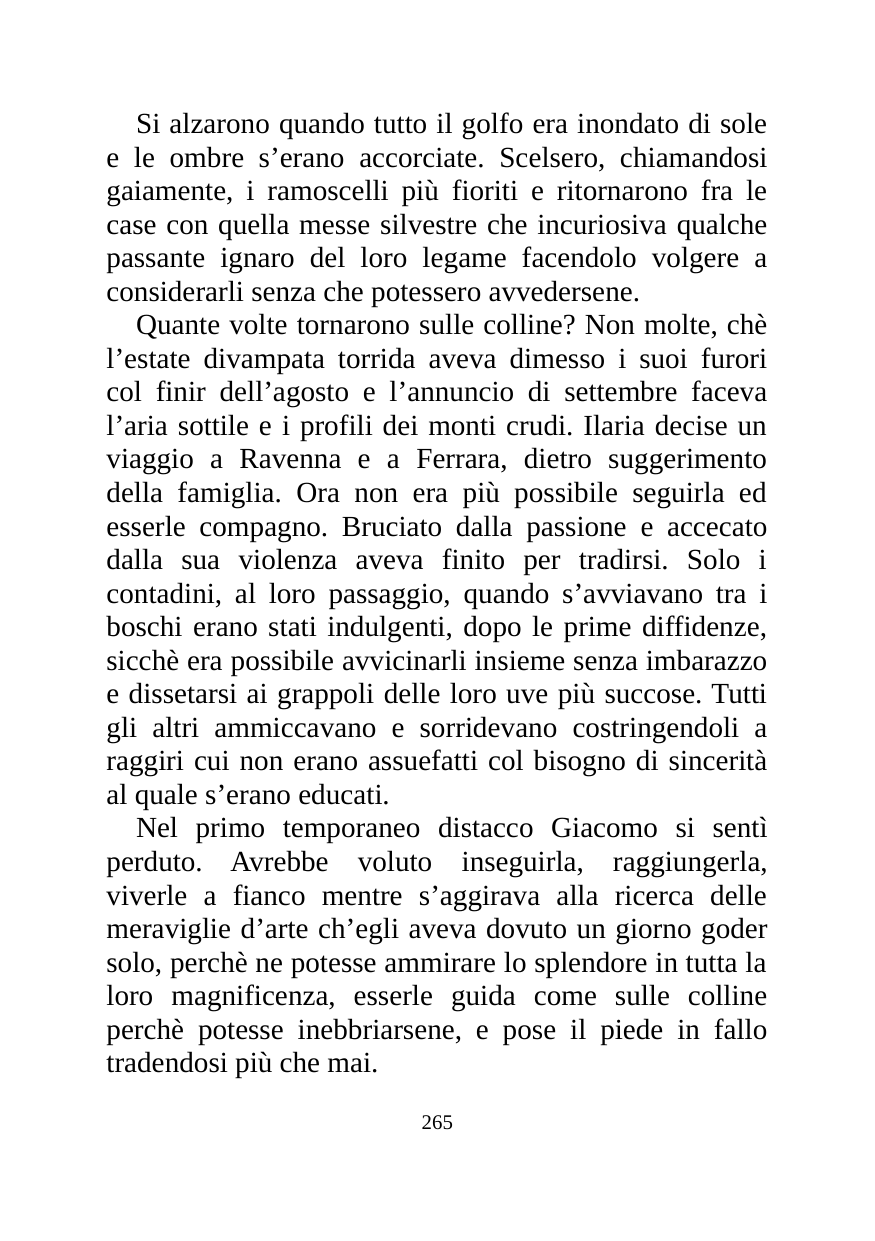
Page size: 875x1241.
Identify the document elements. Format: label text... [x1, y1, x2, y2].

text Si alzarono quando tutto il golfo era inondato di sole e le ombre s’erano accorciate. Scelsero, chiamandosi gaiamente, i ramoscelli più fioriti e ritornarono fra le case con quella messe silvestre che incuriosiva qualche passante ignaro del loro legame facendolo volgere a considerarli senza che potessero avvedersene. [106, 106, 768, 307]
text Quante volte tornarono sulle colline? Non molte, chè l’estate divampata torrida aveva dimesso i suoi furori col finir dell’agosto e l’annuncio di settembre faceva l’aria sottile e i profili dei monti crudi. Ilaria decise un viaggio a Ravenna e a Ferrara, dietro suggerimento della famiglia. Ora non era più possibile seguirla ed esserle compagno. Bruciato dalla passione e accecato dalla sua violenza aveva finito per tradirsi. Solo i contadini, al loro passaggio, quando s’avviavano tra i boschi erano stati indulgenti, dopo le prime diffidenze, sicchè era possibile avvicinarli insieme senza imbarazzo e dissetarsi ai grappoli delle loro uve più succose. Tutti gli altri ammiccavano e sorridevano costringendoli a raggiri cui non erano assuefatti col bisogno di sincerità al quale s’erano educati. [106, 307, 768, 811]
text Nel primo temporaneo distacco Giacomo si sentì perduto. Avrebbe voluto inseguirla, raggiungerla, viverle a fianco mentre s’aggirava alla ricerca delle meraviglie d’arte ch’egli aveva dovuto un giorno goder solo, perchè ne potesse ammirare lo splendore in tutta la loro magnificenza, esserle guida come sulle colline perchè potesse inebbriarsene, e pose il piede in fallo tradendosi più che mai. [106, 811, 768, 1079]
